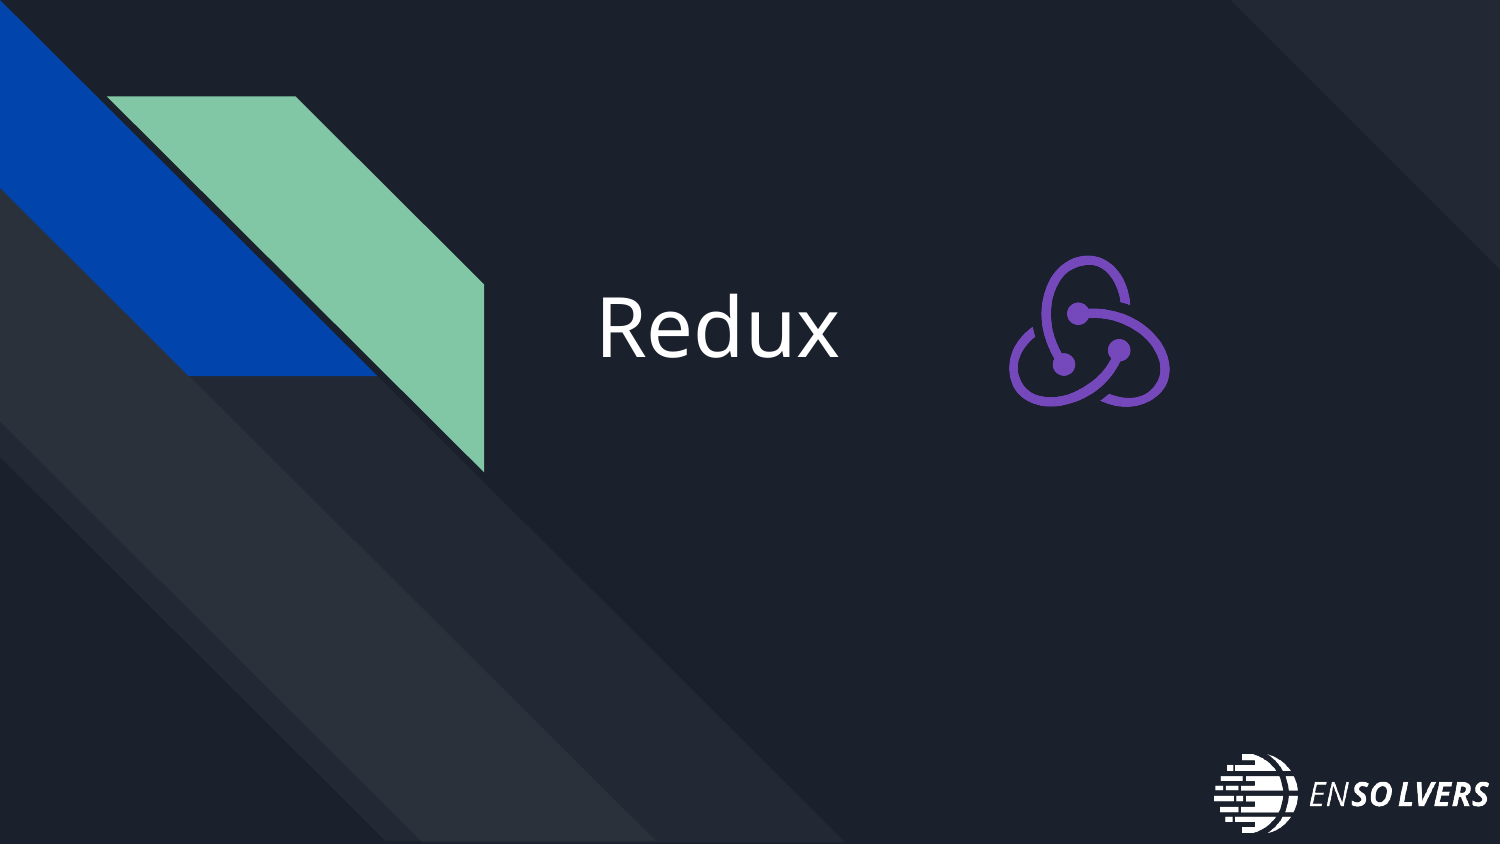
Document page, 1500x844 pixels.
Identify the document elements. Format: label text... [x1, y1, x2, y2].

text_box Redux [580, 258, 1404, 518]
picture [1002, 244, 1181, 422]
picture [1214, 754, 1489, 834]
